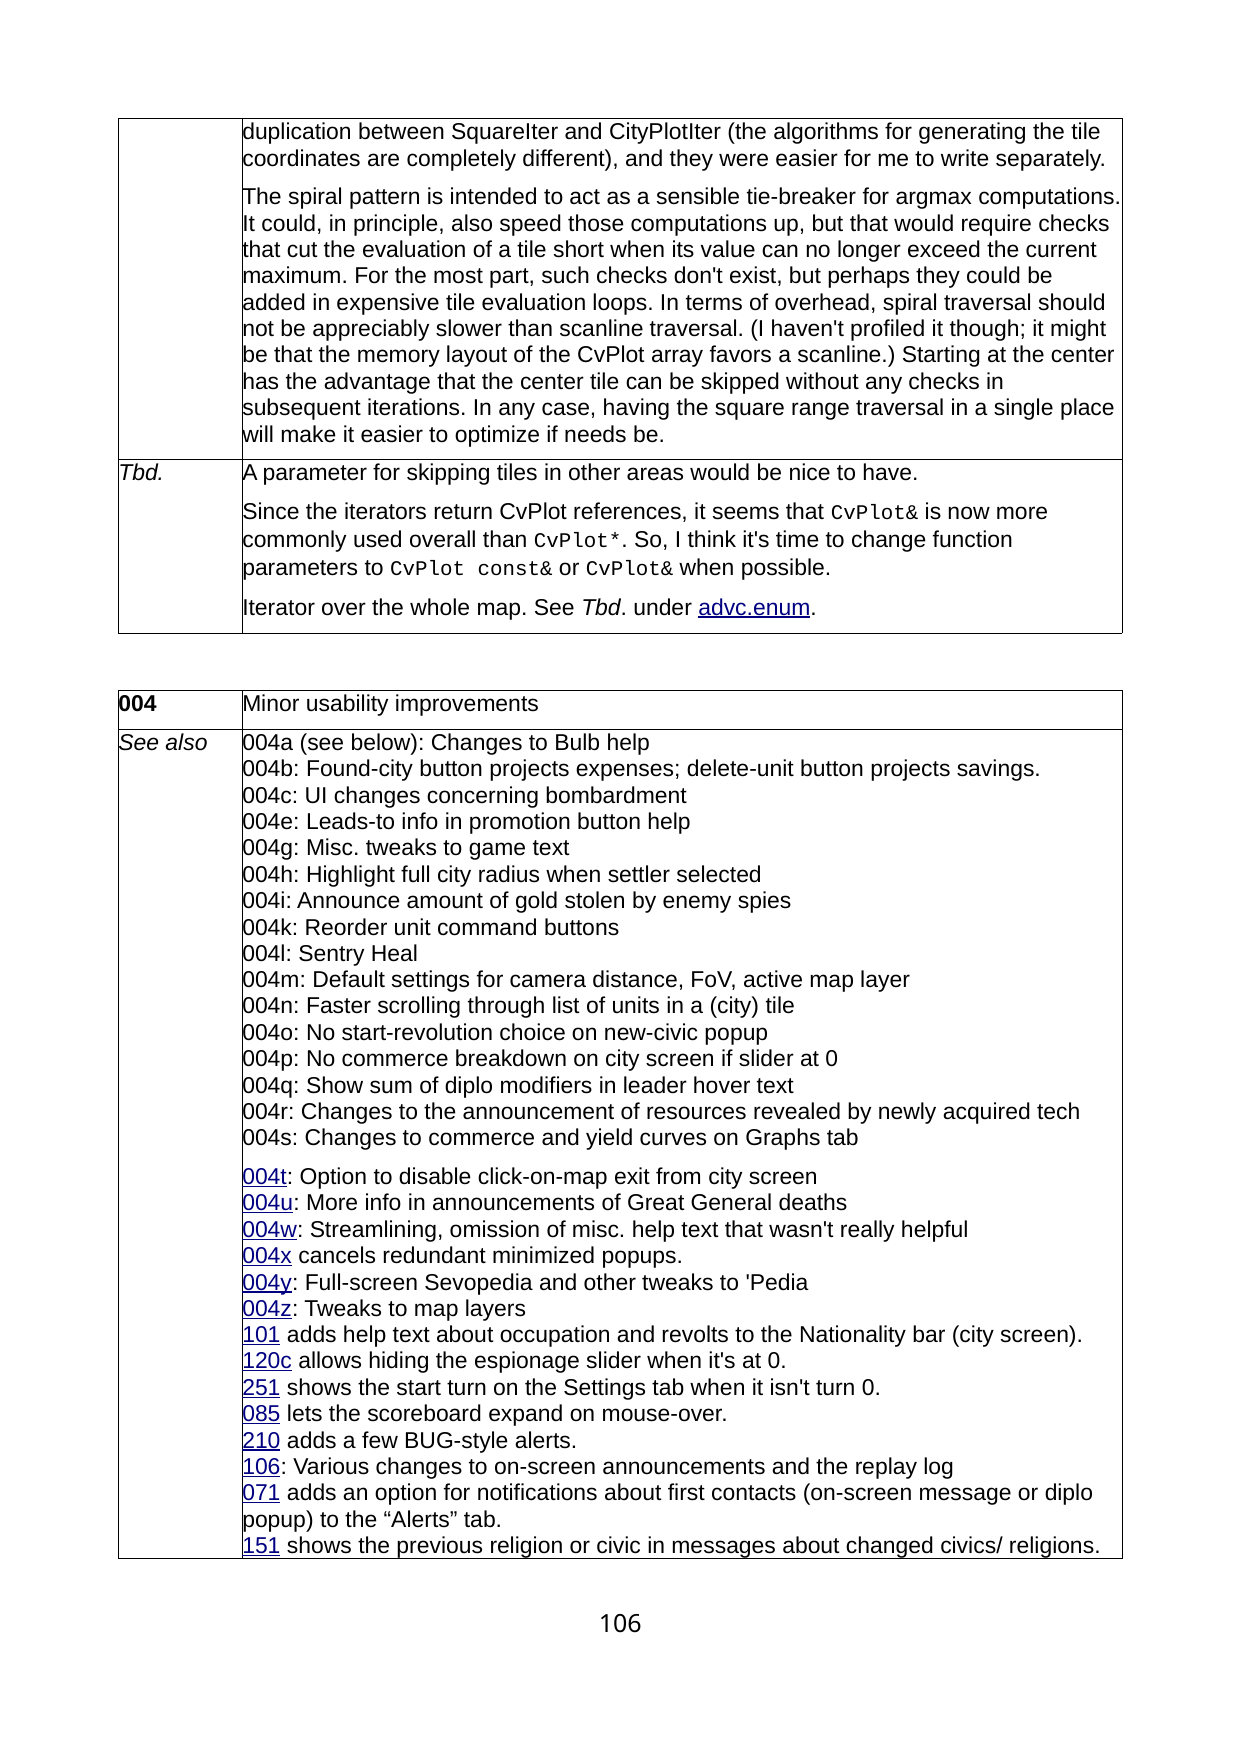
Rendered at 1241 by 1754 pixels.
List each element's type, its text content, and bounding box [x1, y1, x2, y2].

table_cell A parameter for skipping tiles in other areas would be nice to have. Since the iterators return CvPlot references, it seems that CvPlot& is now more commonly used overall than CvPlot*. So, I think it's time to change function parameters to CvPlot const& or CvPlot& when possible. Iterator over the whole map. See Tbd. under advc.enum. [243, 460, 1122, 632]
table_header 004 [119, 691, 242, 729]
table_cell Tbd. [119, 460, 242, 632]
table_header Minor usability improvements [243, 691, 1122, 729]
table_cell See also [119, 730, 242, 1558]
table_cell duplication between SquareIter and CityPlotIter (the algorithms for generating the tile coordinates are completely different), and they were easier for me to write separately. The spiral pattern is intended to act as a sensible tie-breaker for argmax computations. It could, in principle, also speed those computations up, but that would require checks that cut the evaluation of a tile short when its value can no longer exceed the current maximum. For the most part, such checks don't exist, but perhaps they could be added in expensive tile evaluation loops. In terms of overhead, spiral traversal should not be appreciably slower than scanline traversal. (I haven't profiled it though; it might be that the memory layout of the CvPlot array favors a scanline.) Starting at the center has the advantage that the center tile can be skipped without any checks in subsequent iterations. In any case, having the square range traversal in a single place will make it easier to optimize if needs be. [243, 119, 1122, 459]
table_cell [119, 119, 242, 459]
table_cell 004a (see below): Changes to Bulb help 004b: Found-city button projects expenses; delete-unit button projects savings. 004c: UI changes concerning bombardment 004e: Leads-to info in promotion button help 004g: Misc. tweaks to game text 004h: Highlight full city radius when settler selected 004i: Announce amount of gold stolen by enemy spies 004k: Reorder unit command buttons 004l: Sentry Heal 004m: Default settings for camera distance, FoV, active map layer 004n: Faster scrolling through list of units in a (city) tile 004o: No start-revolution choice on new-civic popup 004p: No commerce breakdown on city screen if slider at 0 004q: Show sum of diplo modifiers in leader hover text 004r: Changes to the announcement of resources revealed by newly acquired tech 004s: Changes to commerce and yield curves on Graphs tab 004t: Option to disable click-on-map exit from city screen 004u: More info in announcements of Great General deaths 004w: Streamlining, omission of misc. help text that wasn't really helpful 004x cancels redundant minimized popups. 004y: Full-screen Sevopedia and other tweaks to 'Pedia 004z: Tweaks to map layers 101 adds help text about occupation and revolts to the Nationality bar (city screen). 120c allows hiding the espionage slider when it's at 0. 251 shows the start turn on the Settings tab when it isn't turn 0. 085 lets the scoreboard expand on mouse-over. 210 adds a few BUG-style alerts. 106: Various changes to on-screen announcements and the replay log 071 adds an option for notifications about first contacts (on-screen message or diplo popup) to the “Alerts” tab. 151 shows the previous religion or civic in messages about changed civics/ religions. [243, 730, 1122, 1558]
